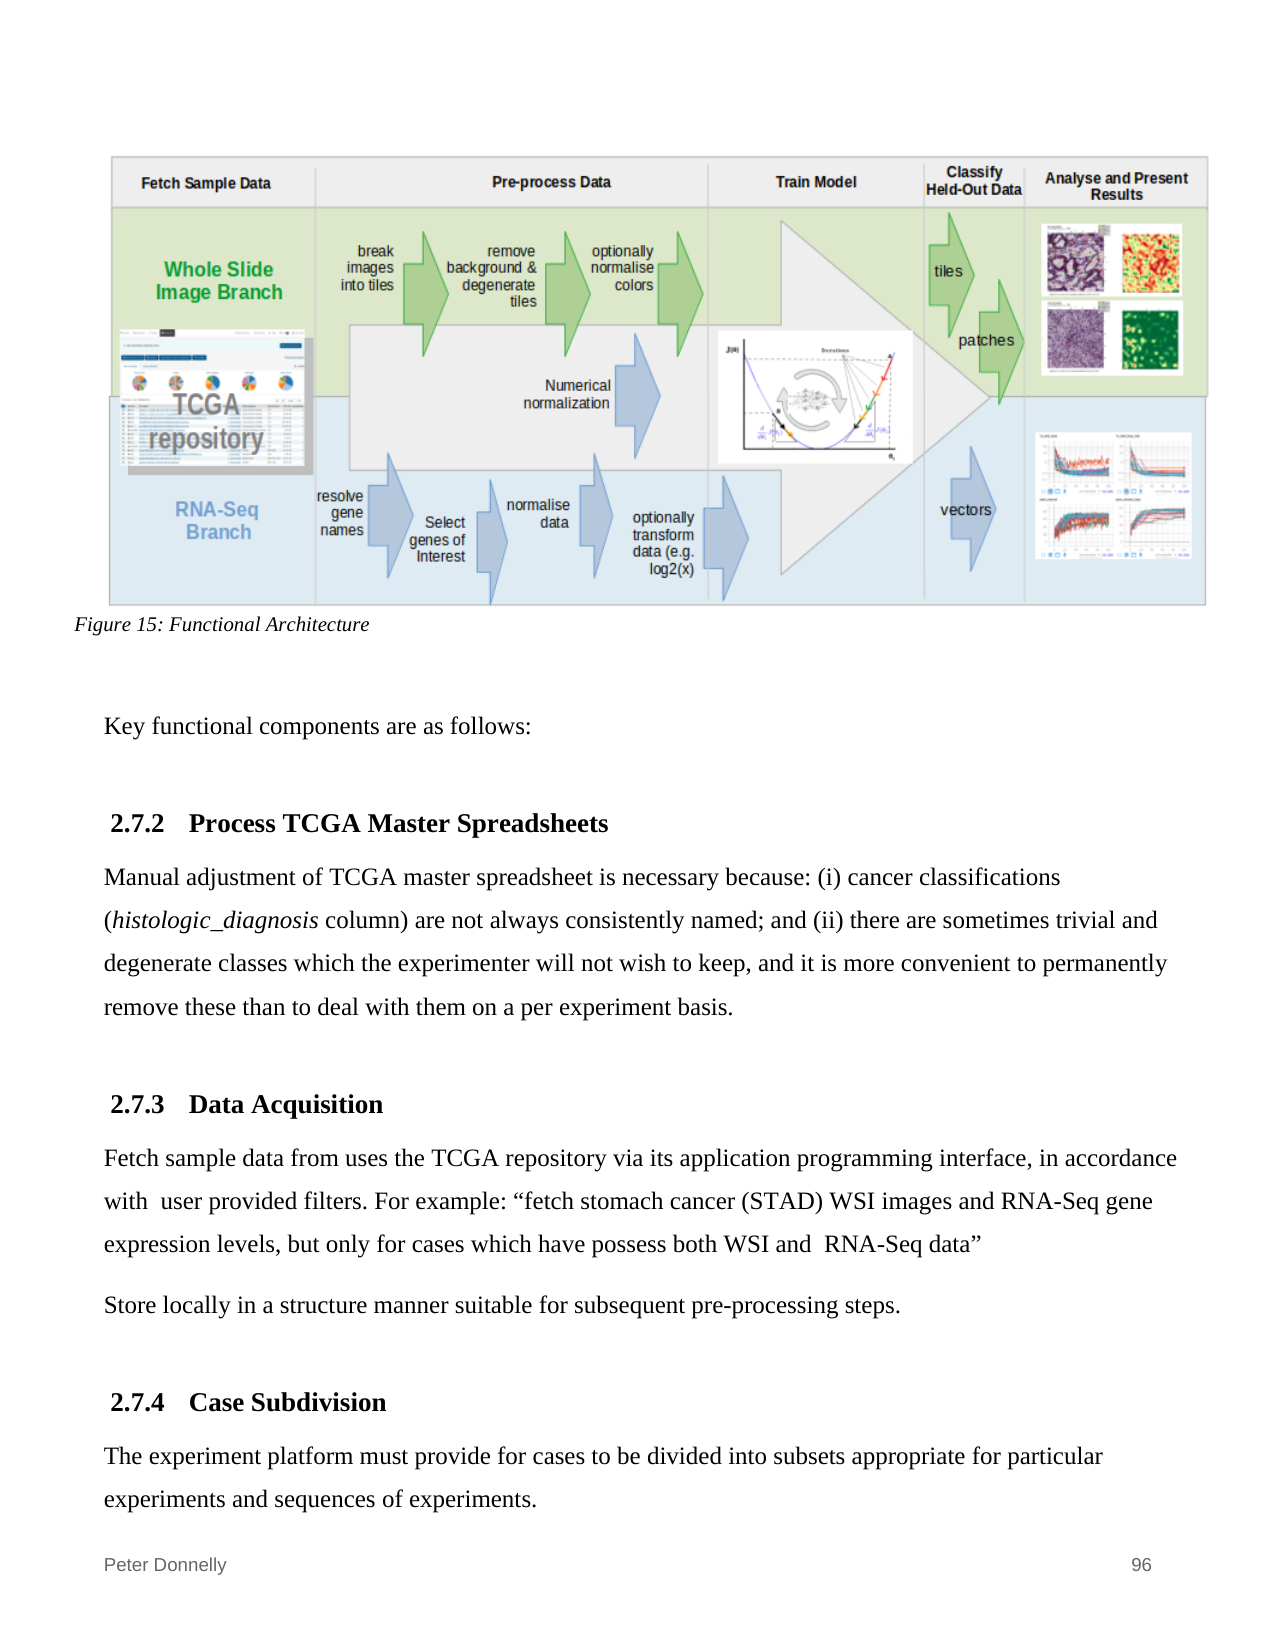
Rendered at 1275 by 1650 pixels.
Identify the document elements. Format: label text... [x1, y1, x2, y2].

text Store locally in a structure manner suitable for subsequent pre-processing steps. [103, 1290, 1181, 1318]
text Key functional components are as follows: [103, 711, 1181, 740]
subtitle Data Acquisition [103, 1088, 1181, 1119]
text Figure 15: Functional Architecture [74, 612, 1246, 636]
text Fetch sample data from uses the TCGA repository via its application programming interface, in accordance with user provided filters. For example: “fetch stomach cancer (STAD) WSI images and RNA-Seq gene expression levels, but only for cases which have possess both WSI and RNA-Seq data” [103, 1143, 1181, 1258]
picture [97, 146, 1223, 612]
text Manual adjustment of TCGA master spreadsheet is necessary because: (i) cancer classifications (histologic_diagnosis column) are not always consistently named; and (ii) there are sometimes trivial and degenerate classes which the experimenter will not wish to keep, and it is more convenient to permanently remove these than to deal with them on a per experiment basis. [103, 862, 1181, 1020]
subtitle Case Subdivision [103, 1386, 1181, 1417]
text The experiment platform must provide for cases to be divided into subsets appropriate for particular experiments and sequences of experiments. [103, 1441, 1181, 1513]
subtitle Process TCGA Master Spreadsheets [103, 807, 1181, 839]
